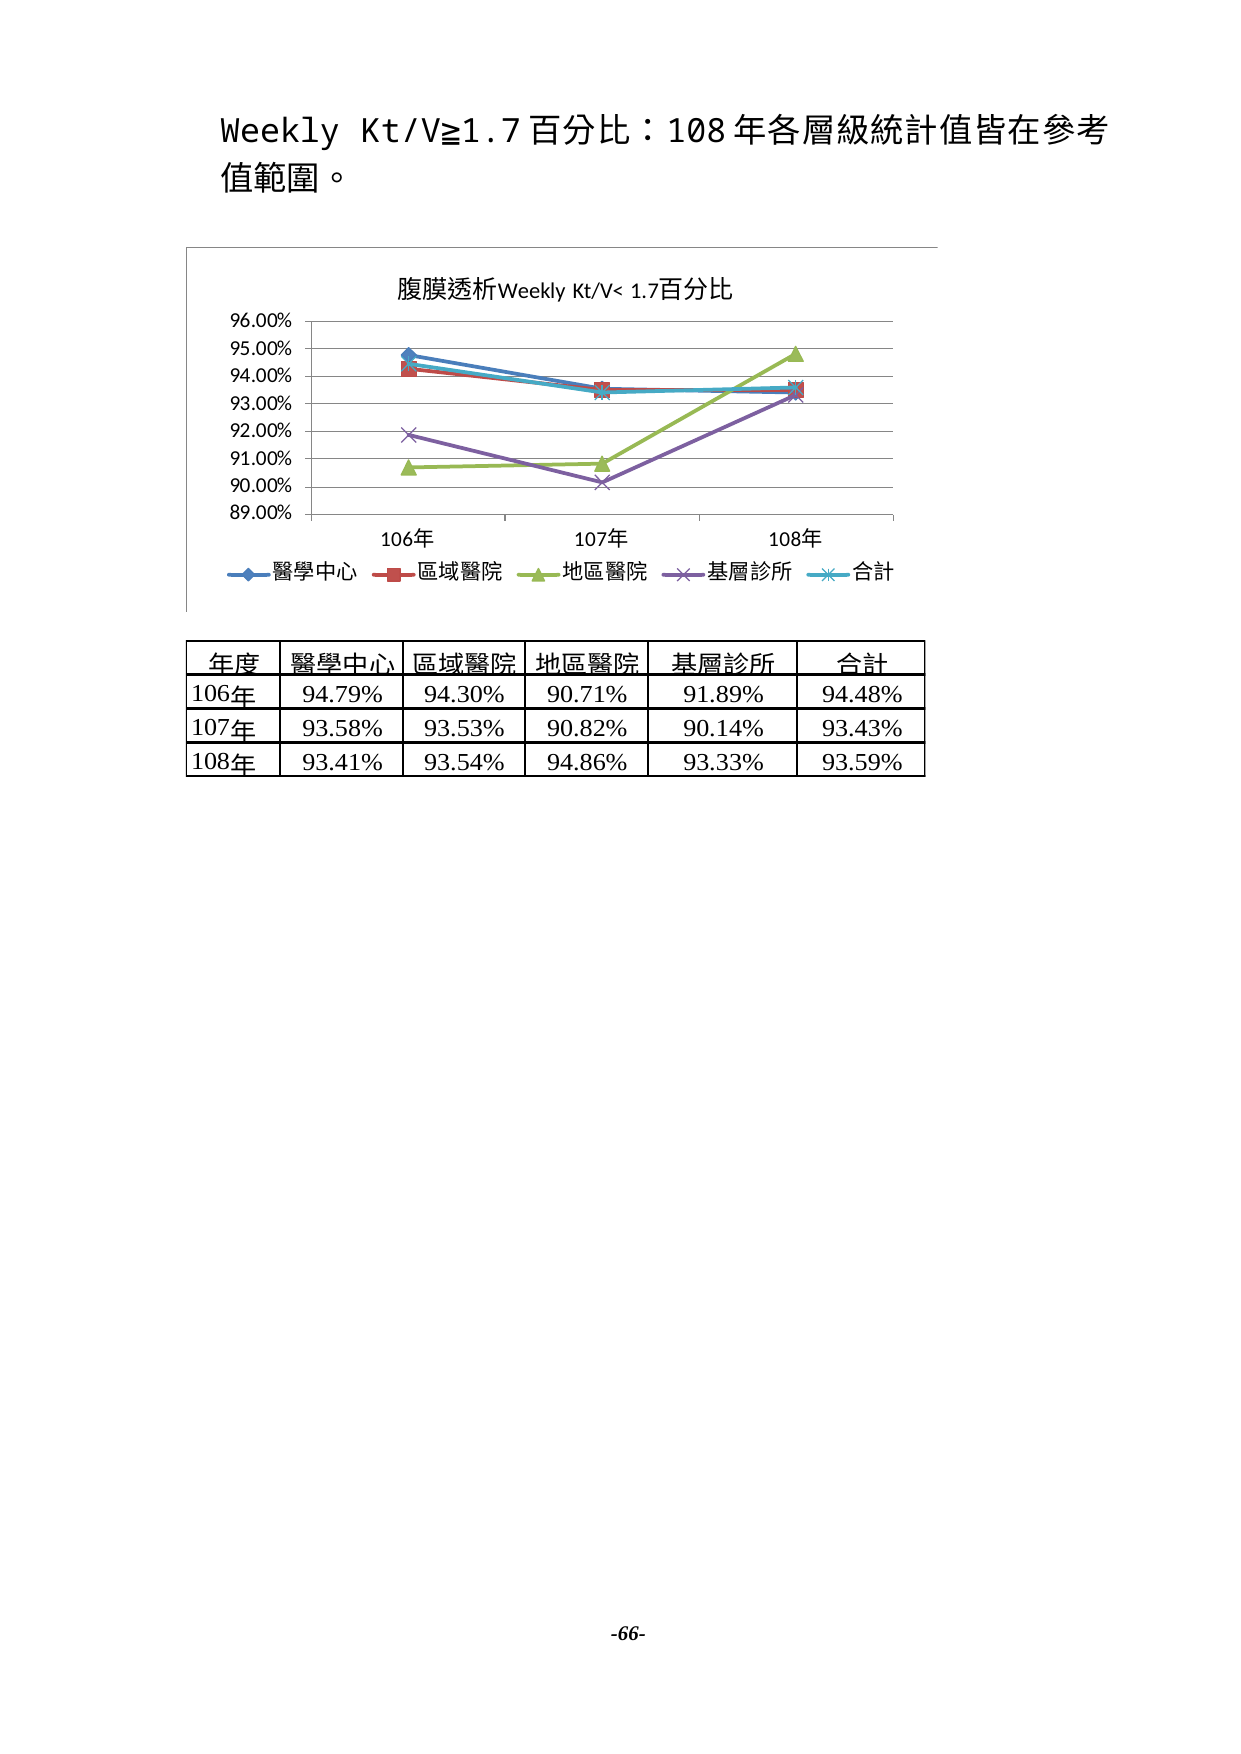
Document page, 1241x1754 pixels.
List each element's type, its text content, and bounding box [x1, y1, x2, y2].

text Weekly Kt/V≧1.7百分比：108年各層級統計值皆在參考值範圍。 [220, 104, 1111, 200]
